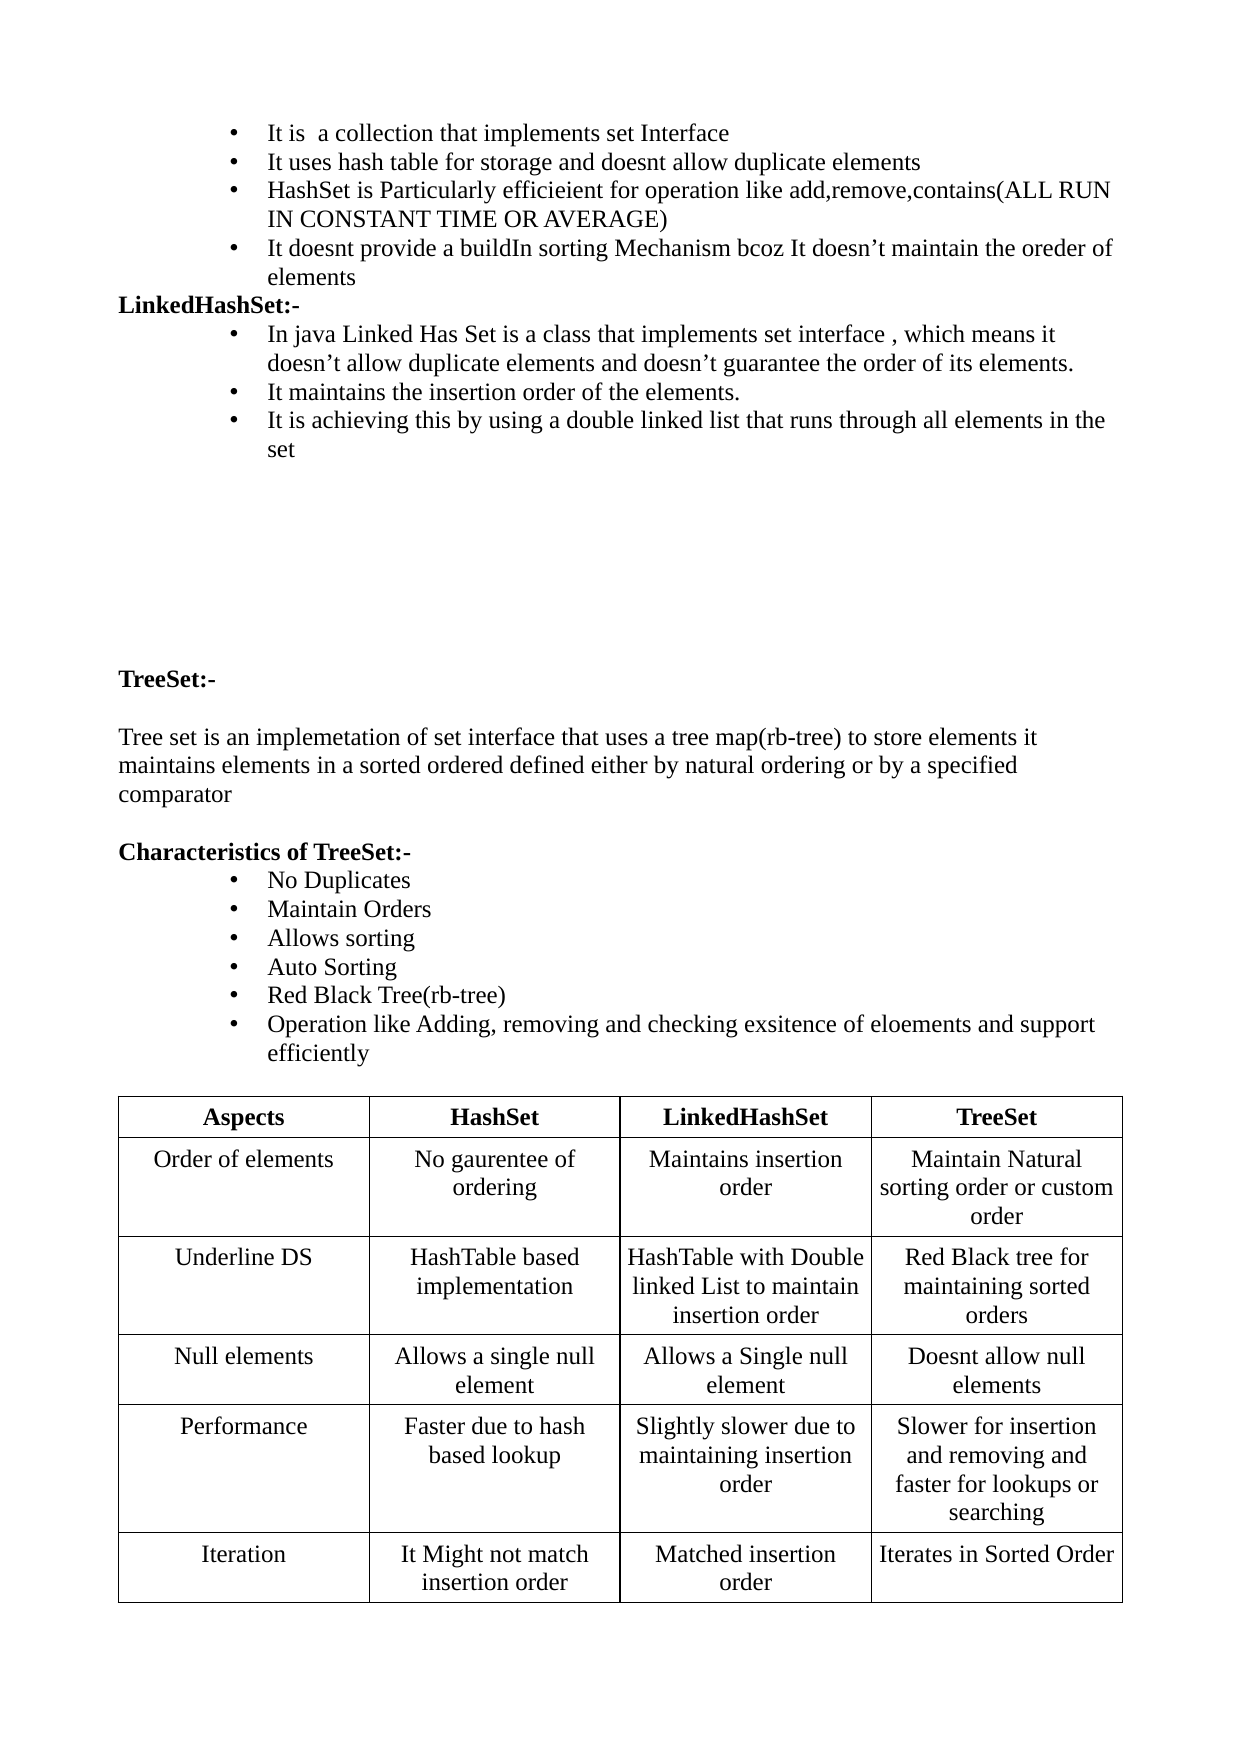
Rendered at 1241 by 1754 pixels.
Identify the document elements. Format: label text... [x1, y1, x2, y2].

table_cell Allows a single null element [370, 1335, 619, 1404]
table_header HashSet [370, 1097, 619, 1137]
table_cell Iterates in Sorted Order [872, 1533, 1122, 1602]
table_cell Maintains insertion order [621, 1138, 871, 1236]
table_header LinkedHashSet [621, 1097, 871, 1137]
text Characteristics of TreeSet:- [118, 837, 1122, 866]
list In java Linked Has Set is a class that implements set interface , which means it doesn’t allow duplicate elements and doesn’t guarantee the order of its elements. [229, 319, 1122, 377]
table_cell No gaurentee of ordering [370, 1138, 619, 1236]
table_cell Order of elements [119, 1138, 369, 1236]
list It maintains the insertion order of the elements. [229, 377, 1122, 406]
table_cell Red Black tree for maintaining sorted orders [872, 1237, 1122, 1334]
text TreeSet:- [118, 664, 1122, 693]
table_cell Faster due to hash based lookup [370, 1405, 619, 1532]
list Operation like Adding, removing and checking exsitence of eloements and support efficiently [229, 1009, 1122, 1067]
list Red Black Tree(rb-tree) [229, 981, 1122, 1009]
table_header Aspects [119, 1097, 369, 1137]
list Auto Sorting [229, 952, 1122, 981]
table_cell Allows a Single null element [621, 1335, 871, 1404]
list Allows sorting [229, 923, 1122, 952]
table_cell Slightly slower due to maintaining insertion order [621, 1405, 871, 1532]
text LinkedHashSet:- [118, 291, 1122, 319]
table_cell Underline DS [119, 1237, 369, 1334]
table_header TreeSet [872, 1097, 1122, 1137]
table_cell Null elements [119, 1335, 369, 1404]
list It uses hash table for storage and doesnt allow duplicate elements [229, 147, 1122, 176]
table_cell HashTable based implementation [370, 1237, 619, 1334]
table_cell Matched insertion order [621, 1533, 871, 1602]
text Tree set is an implemetation of set interface that uses a tree map(rb-tree) to store elements it maintains elements in a sorted ordered defined either by natural ordering or by a specified comparator [118, 722, 1122, 808]
table_cell Slower for insertion and removing and faster for lookups or searching [872, 1405, 1122, 1532]
table_cell HashTable with Double linked List to maintain insertion order [621, 1237, 871, 1334]
list It is achieving this by using a double linked list that runs through all elements in the set [229, 406, 1122, 463]
table_cell Doesnt allow null elements [872, 1335, 1122, 1404]
list HashSet is Particularly efficieient for operation like add,remove,contains(ALL RUN IN CONSTANT TIME OR AVERAGE) [229, 176, 1122, 233]
table_cell Maintain Natural sorting order or custom order [872, 1138, 1122, 1236]
table_cell It Might not match insertion order [370, 1533, 619, 1602]
list It doesnt provide a buildIn sorting Mechanism bcoz It doesn’t maintain the oreder of elements [229, 233, 1122, 291]
list No Duplicates [229, 866, 1122, 894]
list It is a collection that implements set Interface [229, 118, 1122, 147]
table_cell Performance [119, 1405, 369, 1532]
list Maintain Orders [229, 894, 1122, 923]
table_cell Iteration [119, 1533, 369, 1602]
